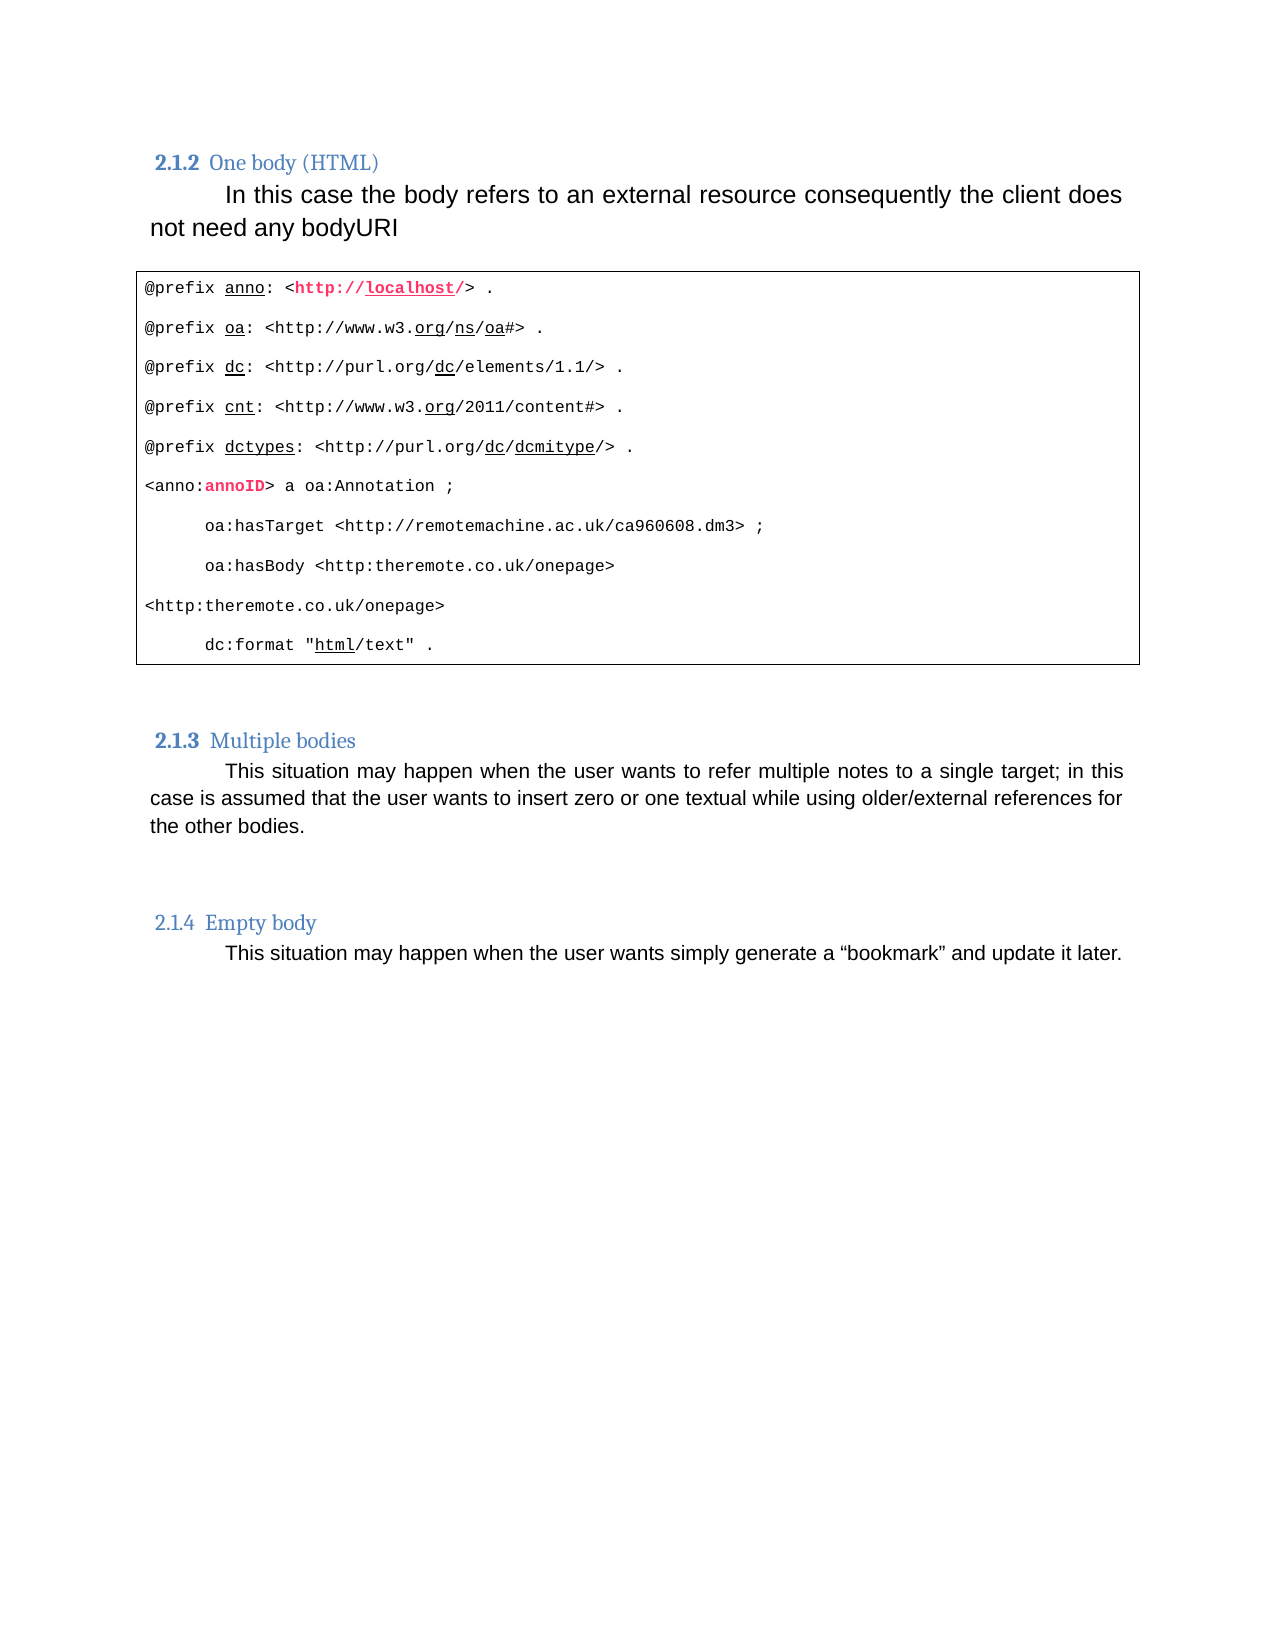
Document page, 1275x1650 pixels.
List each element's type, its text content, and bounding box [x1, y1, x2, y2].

text @prefix oa: <http://www.w3.org/ns/oa#> . [144, 319, 1131, 338]
text @prefix dc: <http://purl.org/dc/elements/1.1/> . [144, 359, 1131, 378]
text dc:format "html/text" . [144, 637, 1131, 656]
subtitle Multiple bodies [150, 728, 1125, 755]
text This situation may happen when the user wants to refer multiple notes to a single target; in this case is assumed that the user wants to insert zero or one textual while using older/external references for the other bodies. [150, 758, 1125, 837]
text In this case the body refers to an external resource consequently the client does not need any bodyURI [150, 180, 1125, 242]
text oa:hasTarget <http://remotemachine.ac.uk/ca960608.dm3> ; [144, 518, 1131, 537]
text @prefix cnt: <http://www.w3.org/2011/content#> . [144, 399, 1131, 417]
text This situation may happen when the user wants simply generate a “bookmark” and update it later. [150, 940, 1125, 964]
subtitle Empty body [150, 910, 1125, 937]
subtitle One body (HTML) [150, 150, 1125, 176]
text @prefix dctypes: <http://purl.org/dc/dcmitype/> . [144, 438, 1131, 457]
text @prefix anno: <http://localhost/> . [144, 279, 1131, 298]
text oa:hasBody <http:theremote.co.uk/onepage> [144, 557, 1131, 576]
